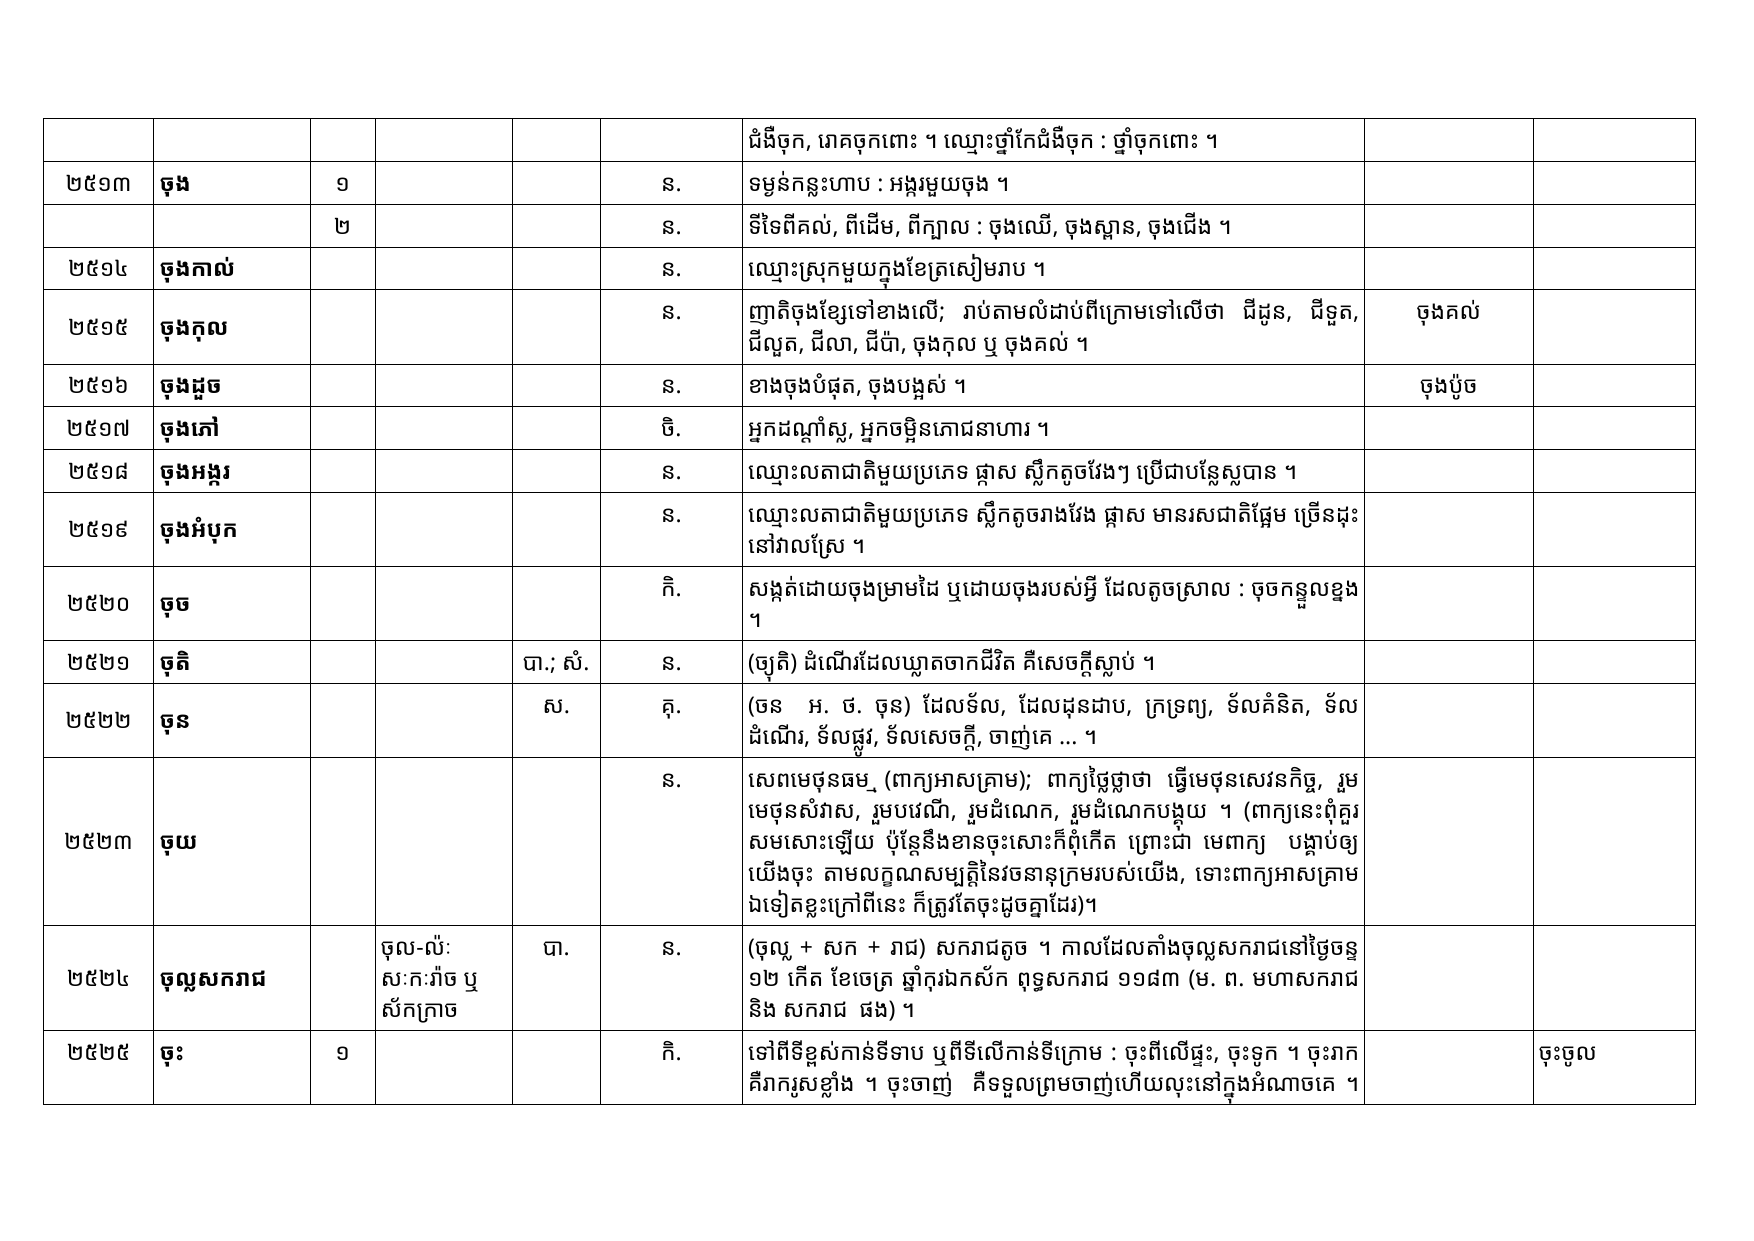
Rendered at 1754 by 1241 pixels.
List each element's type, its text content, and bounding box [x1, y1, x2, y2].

table_cell [376, 290, 512, 363]
table_cell ២៥២៤ [44, 926, 153, 1030]
table_cell [1534, 758, 1695, 925]
table_cell [513, 758, 600, 925]
table_cell [154, 205, 310, 247]
table_cell [1365, 450, 1533, 492]
table_cell [311, 926, 375, 1030]
table_cell [1365, 684, 1533, 757]
table_cell ចុល្លសករាជ [154, 926, 310, 1030]
table_cell ន. [601, 248, 742, 289]
table_cell ទីទៃ​ពី​គល់, ពី​ដើម, ពី​ក្បាល : ចុង​ឈើ, ចុង​ស្ពាន, ចុង​ជើង ។ [743, 205, 1364, 247]
table_cell ២៥១៦ [44, 365, 153, 406]
table_cell [1365, 641, 1533, 683]
table_cell ២៥១៣ [44, 162, 153, 204]
table_cell ចិ. [601, 407, 742, 449]
table_cell [311, 567, 375, 640]
table_cell ចុង​អំបុក [154, 493, 310, 566]
table_cell គុ. [601, 684, 742, 757]
table_cell [1534, 205, 1695, 247]
table_cell [1534, 365, 1695, 406]
table_cell ទៅ​ពី​ទី​ខ្ពស់​កាន់​ទី​ទាប ឬ​ពី​ទី​លើ​កាន់​ទី​ក្រោម : ចុះ​ពី​លើ​ផ្ទះ, ចុះ​ទូក ។ ចុះ​រាក គឺ​រាក​រូស​ខ្លាំង ។ ចុះ​ចាញ់ គឺ​ទទួល​ព្រម​ចាញ់​ហើយ​លុះ​នៅ​ក្នុង​អំណាច​គេ ។ [743, 1031, 1364, 1104]
table_cell [1534, 162, 1695, 204]
table_cell ចុល-ល៉ៈ សៈកៈរ៉ាច ឬ ស័កក្រាច [376, 926, 512, 1030]
table_cell ទម្ងន់​កន្លះ​ហាប : អង្ករ​មួយ​ចុង ។ [743, 162, 1364, 204]
table_cell [1365, 407, 1533, 449]
table_cell [1534, 567, 1695, 640]
table_cell [376, 684, 512, 757]
table_cell ន. [601, 493, 742, 566]
table_cell [601, 119, 742, 161]
table_cell ចុះ [154, 1031, 310, 1104]
table_cell [311, 450, 375, 492]
table_cell [376, 493, 512, 566]
table_cell ចុង [154, 162, 310, 204]
table_cell ចុងកាល់ [154, 248, 310, 289]
table_cell [513, 493, 600, 566]
table_cell ២ [311, 205, 375, 247]
table_cell [376, 567, 512, 640]
table_cell [376, 1031, 512, 1104]
table_cell [1365, 567, 1533, 640]
table_cell សង្កត់​ដោយ​ចុង​ម្រាម​ដៃ ឬ​ដោយ​ចុង​របស់​អ្វី ដែល​តូច​ស្រាល : ចុច​កន្ទួល​ខ្នង ។ [743, 567, 1364, 640]
table_cell [1365, 493, 1533, 566]
table_cell ២៥១៧ [44, 407, 153, 449]
table_cell ២៥១៩ [44, 493, 153, 566]
table_cell [376, 450, 512, 492]
table_cell ចុយ [154, 758, 310, 925]
table_cell ឈ្មោះ​លតាជាតិ​មួយ​ប្រភេទ ផ្កា​ស ស្លឹក​តូច​វែង​ៗ ប្រើ​ជា​បន្លែ​ស្ល​បាន ។ [743, 450, 1364, 492]
table_cell [1534, 450, 1695, 492]
table_cell ឈ្មោះ​លតាជាតិ​មួយ​ប្រភេទ ស្លឹក​តូច​រាង​វែង ផ្កា​ស មាន​រស​ជាតិ​ផ្អែម ច្រើន​ដុះ​នៅ​វាល​ស្រែ ។ [743, 493, 1364, 566]
table_cell [1534, 248, 1695, 289]
table_cell ២៥២៥ [44, 1031, 153, 1104]
table_cell [311, 684, 375, 757]
table_cell [1365, 162, 1533, 204]
table_cell ចុច [154, 567, 310, 640]
table_cell [311, 493, 375, 566]
table_cell ២៥២២ [44, 684, 153, 757]
table_cell [376, 205, 512, 247]
table_cell ន. [601, 758, 742, 925]
table_cell [1534, 119, 1695, 161]
table_cell កិ. [601, 567, 742, 640]
table_cell កិ. [601, 1031, 742, 1104]
table_cell [44, 119, 153, 161]
table_cell [376, 365, 512, 406]
table_cell ន. [601, 641, 742, 683]
table_cell ចុតិ [154, 641, 310, 683]
table_cell [1365, 248, 1533, 289]
table_cell [513, 1031, 600, 1104]
table_cell ចុងភៅ [154, 407, 310, 449]
table_cell ន. [601, 290, 742, 363]
table_cell (ច្យុតិ) ដំណើរ​ដែល​ឃ្លាត​ចាក​ជីវិត គឺ​សេចក្ដី​ស្លាប់ ។ [743, 641, 1364, 683]
table_cell ញាតិ​ចុង​ខ្សែ​ទៅ​ខាង​លើ; រាប់​តាម​លំដាប់​ពី​ក្រោម​ទៅ​លើ​ថា ជីដូន, ជីទួត, ជីលួត, ជីលា, ជីប៉ា, ចុងកុល ឬ ចុងគល់ ។ [743, 290, 1364, 363]
table_cell [1534, 926, 1695, 1030]
table_cell [513, 248, 600, 289]
table_cell [513, 365, 600, 406]
table_cell [376, 248, 512, 289]
table_cell ១ [311, 162, 375, 204]
table_cell (ចន អ. ថ. ចុន) ដែល​ទ័ល, ដែល​ដុនដាប, ក្រ​ទ្រព្យ, ទ័ល​គំនិត​, ទ័ល​ដំណើរ, ទ័ល​ផ្លូវ, ទ័ល​សេចក្ដី, ចាញ់​គេ ... ។ [743, 684, 1364, 757]
table_cell ២៥២៣ [44, 758, 153, 925]
table_cell [513, 162, 600, 204]
table_cell [513, 205, 600, 247]
table_cell [1365, 758, 1533, 925]
table_cell ន. [601, 162, 742, 204]
table_cell ២៥១៥ [44, 290, 153, 363]
table_cell [513, 407, 600, 449]
table_cell [376, 162, 512, 204]
table_cell ចុះ​ចូល [1534, 1031, 1695, 1104]
table_cell [513, 290, 600, 363]
table_cell ២៥១៨ [44, 450, 153, 492]
table_cell ២៥១៤ [44, 248, 153, 289]
table_cell ២៥២០ [44, 567, 153, 640]
table_cell [376, 119, 512, 161]
table_cell (ចុល្ល + សក + រាជ) សករាជ​តូច ។ កាល​ដែល​តាំង​ចុល្លសករាជ​នៅ​ថ្ងៃ​ចន្ទ ១២ កើត ខែ​ចេត្រ ឆ្នាំ​កុរ​ឯកស័ក ពុទ្ធ​សករាជ ១១៨៣ (ម. ព. មហា​សករាជ និង សករាជ ផង) ។ [743, 926, 1364, 1030]
table_cell ន. [601, 205, 742, 247]
table_cell បា.; សំ. [513, 641, 600, 683]
table_cell ខាង​ចុង​បំផុត, ចុង​បង្អស់ ។ [743, 365, 1364, 406]
table_cell [1365, 926, 1533, 1030]
table_cell [311, 641, 375, 683]
table_cell [1365, 205, 1533, 247]
table_cell ២៥២១ [44, 641, 153, 683]
table_cell [1534, 407, 1695, 449]
table_cell [1534, 684, 1695, 757]
table_cell ន. [601, 450, 742, 492]
table_cell [1365, 1031, 1533, 1104]
table_cell ចុង​អង្ករ [154, 450, 310, 492]
table_cell [311, 119, 375, 161]
table_cell ន. [601, 926, 742, 1030]
table_cell [513, 567, 600, 640]
table_cell [311, 407, 375, 449]
table_cell អ្នក​ដណ្ដាំ​ស្ល, អ្នក​ចម្អិន​ភោជនាហារ ។ [743, 407, 1364, 449]
table_cell ចុងដួច [154, 365, 310, 406]
table_cell ១ [311, 1031, 375, 1104]
table_cell [311, 290, 375, 363]
table_cell [311, 248, 375, 289]
table_cell ស. [513, 684, 600, 757]
table_cell បា. [513, 926, 600, 1030]
table_cell [1534, 493, 1695, 566]
table_cell [376, 758, 512, 925]
table_cell [1534, 290, 1695, 363]
table_cell [311, 365, 375, 406]
table_cell ន. [601, 365, 742, 406]
table_cell [513, 450, 600, 492]
table_cell [1534, 641, 1695, 683]
table_cell [311, 758, 375, 925]
table_cell [513, 119, 600, 161]
table_cell [1365, 119, 1533, 161]
table_cell ចុងកុល [154, 290, 310, 363]
table_cell ជំងឺ​ចុក, រោគ​ចុក​ពោះ ។ ឈ្មោះ​ថ្នាំ​កែ​ជំងឺ​ចុក : ថ្នាំ​ចុក​ពោះ ។ [743, 119, 1364, 161]
table_cell [376, 641, 512, 683]
table_cell ចុន [154, 684, 310, 757]
table_cell ចុងគល់ [1365, 290, 1533, 363]
table_cell [44, 205, 153, 247]
table_cell ចុង​ប៉ូច [1365, 365, 1533, 406]
table_cell សេពមេថុនធម្ម (ពាក្យ​អាសគ្រាម); ពាក្យ​ថ្លៃថ្លា​ថា ធ្វើ​មេថុន​សេវនកិច្ច, រួម​មេថុន​សំវាស, រួម​បវេណី, រួម​ដំណេក, រួម​ដំណេក​បង្គុយ ។ (ពាក្យ​នេះ​ពុំ​គួរ​សម​សោះ​ឡើយ ប៉ុន្ដែ​នឹង​ខាន​ចុះ​សោះ​ក៏​ពុំ​កើត ព្រោះ​ជា មេ​ពាក្យ បង្គាប់​ឲ្យ​យើង​ចុះ តាម​លក្ខណ​សម្បត្តិ​នៃ​វចនានុក្រម​របស់​យើង, ទោះ​ពាក្យ​អាសគ្រាម​ឯ​ទៀត​ខ្លះ​ក្រៅ​ពី​នេះ ក៏​ត្រូវ​តែ​ចុះ​ដូច​គ្នា​ដែរ)។ [743, 758, 1364, 925]
table_cell [376, 407, 512, 449]
table_cell [154, 119, 310, 161]
table_cell ឈ្មោះ​ស្រុក​មួយ​ក្នុង​ខែត្រ​សៀមរាប ។ [743, 248, 1364, 289]
